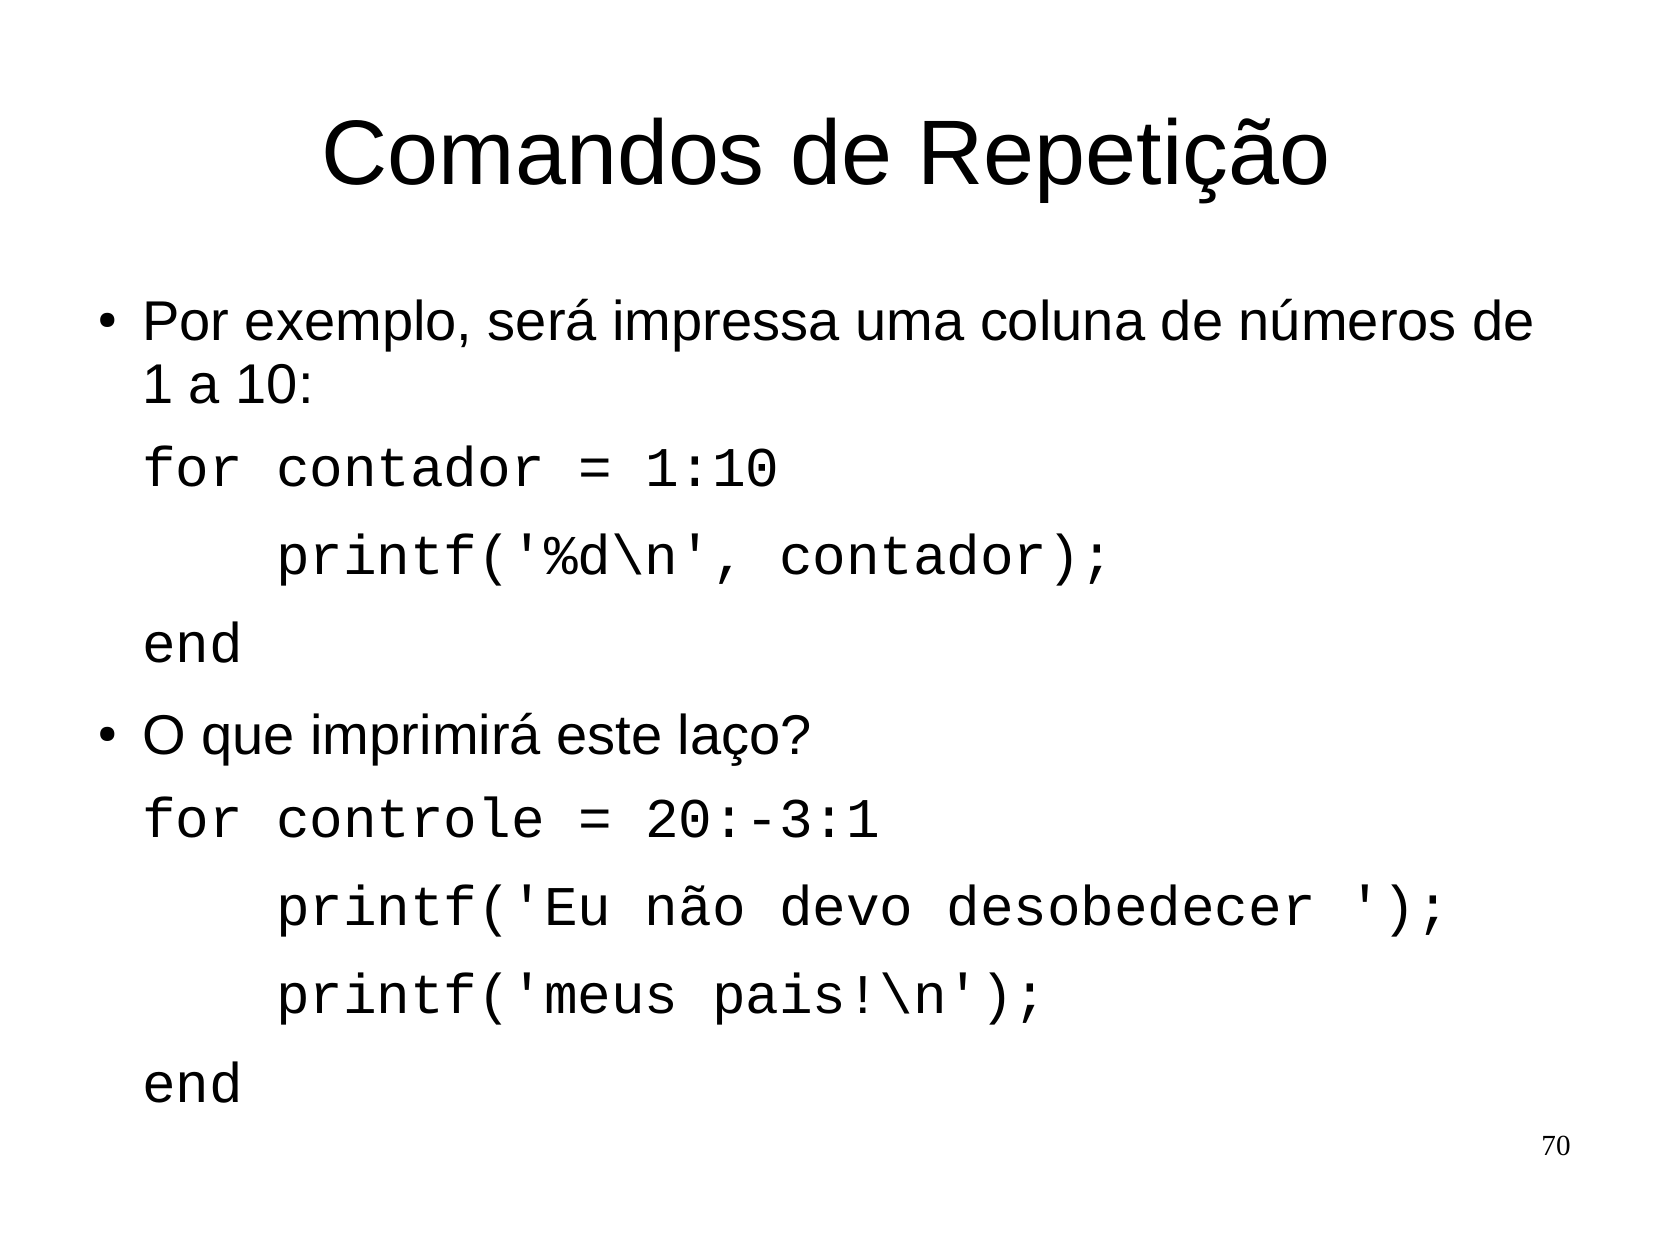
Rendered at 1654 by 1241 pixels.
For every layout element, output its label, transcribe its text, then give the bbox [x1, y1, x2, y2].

title Comandos de Repetição [82, 49, 1571, 257]
list Por exemplo, será impressa uma coluna de números de 1 a 10: for contador = 1:10 printf('%d\n', contador); end O que imprimirá este laço? for controle = 20:-3:1 printf('Eu não devo desobedecer '); printf('meus pais!\n'); end [82, 290, 1571, 1123]
